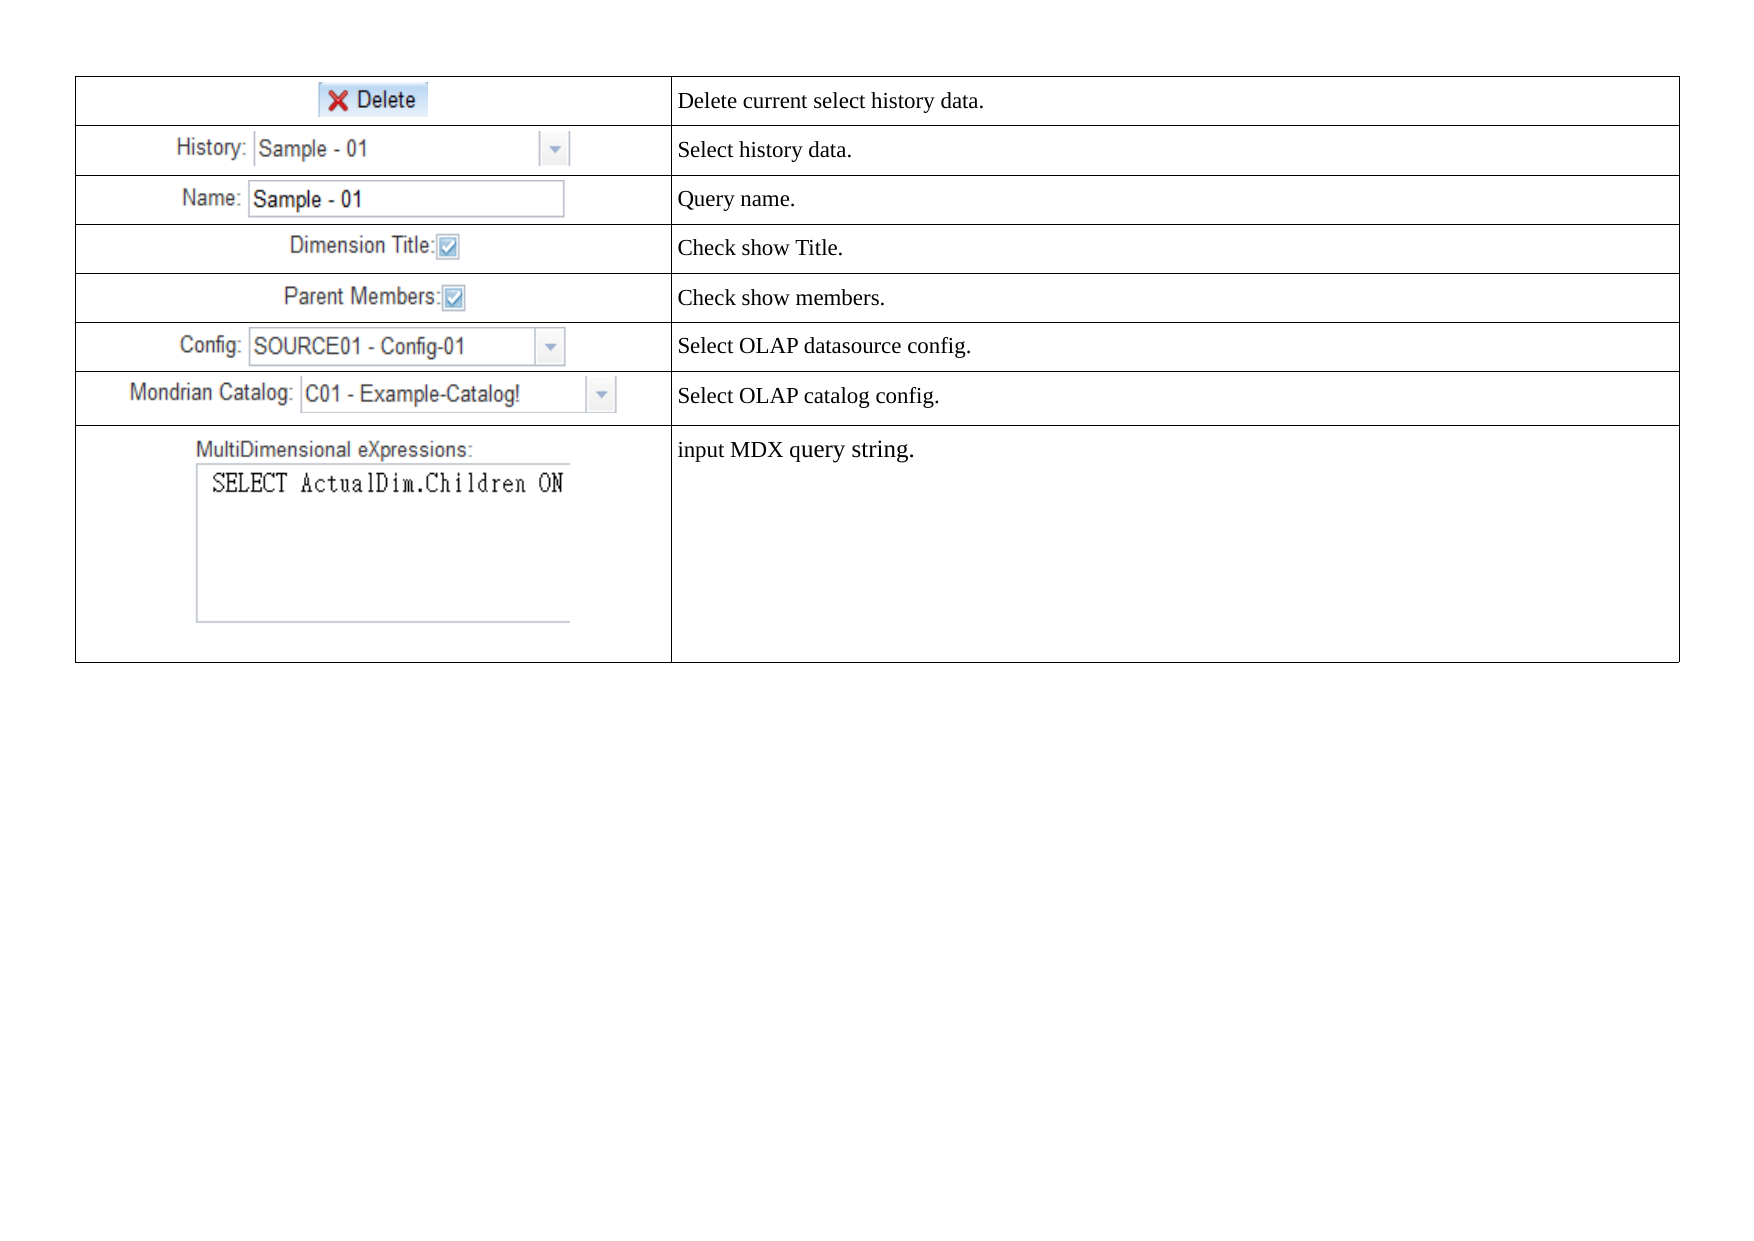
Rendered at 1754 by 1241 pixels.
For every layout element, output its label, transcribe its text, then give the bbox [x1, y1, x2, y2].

table_cell [76, 176, 671, 223]
table_cell [76, 372, 671, 425]
table_cell Check show members. [672, 274, 1679, 322]
table_cell input MDX query string. [672, 426, 1679, 662]
table_cell [76, 426, 671, 662]
table_cell Select OLAP datasource config. [672, 323, 1679, 371]
table_cell Check show Title. [672, 225, 1679, 273]
table_cell Delete current select history data. [672, 77, 1679, 125]
table_cell Select OLAP catalog config. [672, 372, 1679, 425]
table_cell Query name. [672, 176, 1679, 223]
table_cell [76, 323, 671, 371]
table_cell Select history data. [672, 126, 1679, 174]
table_cell [76, 126, 671, 174]
table_cell [76, 274, 671, 322]
table_cell [76, 77, 671, 125]
table_cell [76, 225, 671, 273]
